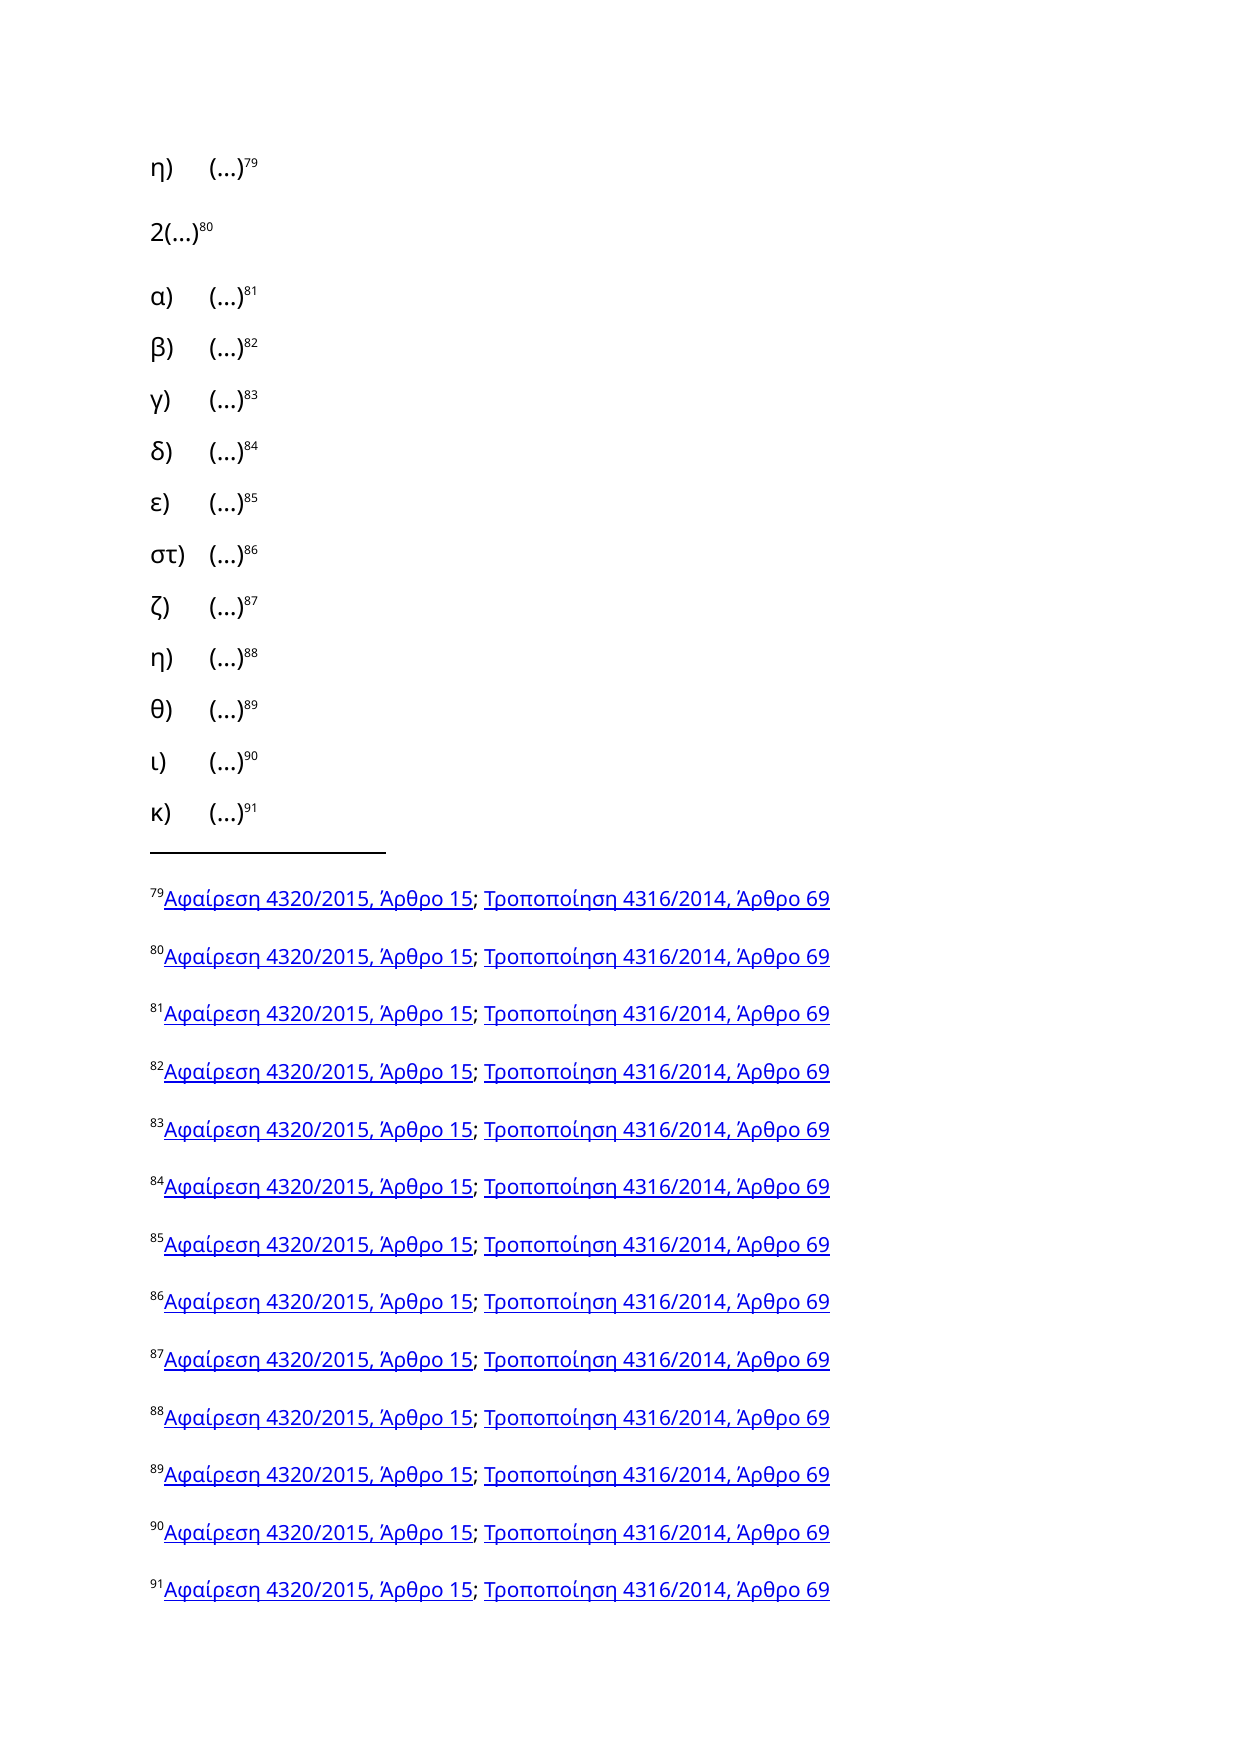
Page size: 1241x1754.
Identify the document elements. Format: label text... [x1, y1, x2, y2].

text Αφαίρεση 4320/2015, Άρθρο 15; Τροποποίηση 4316/2014, Άρθρο 69 [150, 1172, 1090, 1201]
text Αφαίρεση 4320/2015, Άρθρο 15; Τροποποίηση 4316/2014, Άρθρο 69 [150, 1576, 1090, 1604]
list η) (…) [150, 640, 1090, 674]
text Αφαίρεση 4320/2015, Άρθρο 15; Τροποποίηση 4316/2014, Άρθρο 69 [150, 884, 1090, 913]
text Αφαίρεση 4320/2015, Άρθρο 15; Τροποποίηση 4316/2014, Άρθρο 69 [150, 999, 1090, 1028]
text Αφαίρεση 4320/2015, Άρθρο 15; Τροποποίηση 4316/2014, Άρθρο 69 [150, 1518, 1090, 1546]
list στ) (…) [150, 537, 1090, 571]
list ζ) (…) [150, 588, 1090, 622]
list θ) (…) [150, 692, 1090, 726]
list α) (…) [150, 278, 1090, 312]
list β) (…) [150, 330, 1090, 364]
text Αφαίρεση 4320/2015, Άρθρο 15; Τροποποίηση 4316/2014, Άρθρο 69 [150, 1287, 1090, 1316]
text Αφαίρεση 4320/2015, Άρθρο 15; Τροποποίηση 4316/2014, Άρθρο 69 [150, 1403, 1090, 1431]
text Αφαίρεση 4320/2015, Άρθρο 15; Τροποποίηση 4316/2014, Άρθρο 69 [150, 1115, 1090, 1143]
text Αφαίρεση 4320/2015, Άρθρο 15; Τροποποίηση 4316/2014, Άρθρο 69 [150, 1057, 1090, 1086]
text Αφαίρεση 4320/2015, Άρθρο 15; Τροποποίηση 4316/2014, Άρθρο 69 [150, 1230, 1090, 1258]
text Αφαίρεση 4320/2015, Άρθρο 15; Τροποποίηση 4316/2014, Άρθρο 69 [150, 942, 1090, 970]
text 2(…) [150, 214, 1090, 248]
list δ) (…) [150, 433, 1090, 467]
text Αφαίρεση 4320/2015, Άρθρο 15; Τροποποίηση 4316/2014, Άρθρο 69 [150, 1345, 1090, 1373]
text Αφαίρεση 4320/2015, Άρθρο 15; Τροποποίηση 4316/2014, Άρθρο 69 [150, 1460, 1090, 1489]
list γ) (…) [150, 382, 1090, 416]
list κ) (…) [150, 795, 1090, 829]
list ε) (…) [150, 485, 1090, 519]
list ι) (…) [150, 743, 1090, 777]
list η) (…) [150, 150, 1090, 184]
